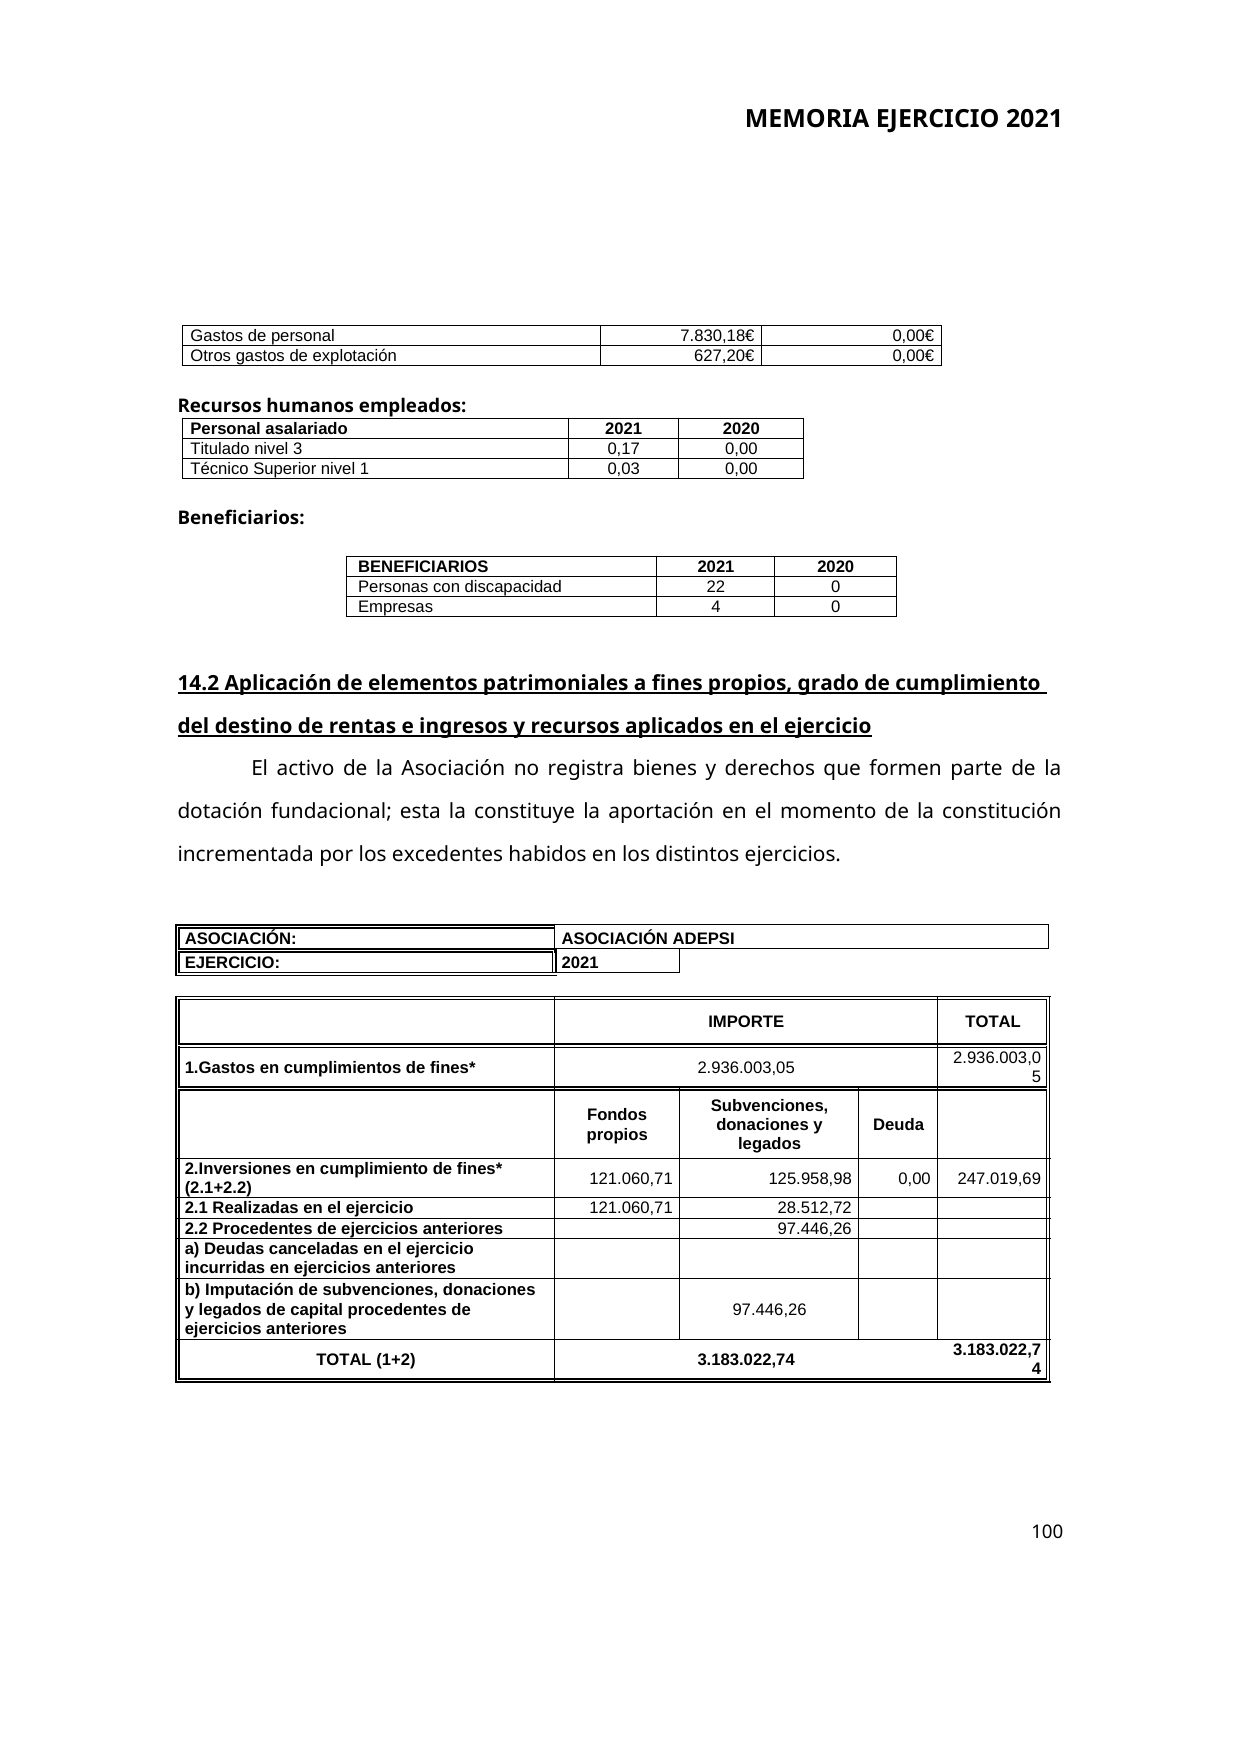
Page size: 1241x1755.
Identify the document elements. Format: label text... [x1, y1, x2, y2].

table_cell TOTAL (1+2) [180, 1340, 554, 1378]
table_header 2021 [569, 419, 678, 438]
table_cell [1050, 1258, 1063, 1278]
table_cell [1050, 1134, 1063, 1158]
table_header [938, 925, 1048, 948]
table_cell 2.1 Realizadas en el ejercicio [180, 1198, 554, 1217]
table_cell 0 [775, 597, 896, 616]
table_cell [180, 1091, 554, 1158]
table_cell 627,20€ [601, 346, 761, 365]
table_cell [1048, 972, 1063, 996]
table_cell 0,03 [569, 459, 678, 478]
table_cell Titulado nivel 3 [183, 439, 568, 458]
table_cell [1050, 1019, 1063, 1043]
table_cell [1050, 1339, 1063, 1378]
table_cell EJERCICIO: [180, 953, 552, 972]
table_cell a) Deudas canceladas en el ejercicio incurridas en ejercicios anteriores [180, 1239, 554, 1278]
table_cell [938, 949, 1048, 972]
table_cell [1050, 1086, 1063, 1110]
table_cell [938, 1239, 1046, 1278]
table_cell Personas con discapacidad [347, 577, 656, 596]
table_cell IMPORTE [555, 1000, 937, 1043]
table_cell 28.512,72 [680, 1198, 858, 1217]
table_cell 121.060,71 [555, 1159, 679, 1197]
table_cell [1048, 948, 1063, 972]
table_cell [1050, 1238, 1063, 1258]
table_cell [1050, 1218, 1063, 1238]
table_header 2020 [775, 557, 896, 576]
table_cell 125.958,98 [680, 1159, 858, 1197]
table_cell b) Imputación de subvenciones, donaciones y legados de capital procedentes de ejercicios anteriores [180, 1279, 554, 1339]
table_cell 3.183.022,74 [938, 1340, 1046, 1378]
text Recursos humanos empleados: [177, 392, 1063, 417]
table_cell Deuda [859, 1091, 937, 1158]
table_cell 97.446,26 [680, 1279, 858, 1339]
table_cell [554, 973, 680, 996]
table_header 2021 [657, 557, 774, 576]
table_header [800, 925, 859, 948]
table_cell [938, 1279, 1046, 1339]
table_cell 121.060,71 [555, 1198, 679, 1217]
table_cell [1050, 1158, 1063, 1197]
table_cell Empresas [347, 597, 656, 616]
text Beneficiarios: [177, 504, 1063, 530]
table_cell [1050, 1043, 1063, 1086]
table_cell 0,00 [679, 459, 803, 478]
table_cell Subvenciones, donaciones y legados [680, 1091, 858, 1158]
table_cell [1050, 1298, 1063, 1318]
table_cell 3.183.022,74 [555, 1340, 938, 1378]
table_cell [680, 949, 800, 972]
text El activo de la Asociación no registra bienes y derechos que formen parte de la dotación fundacional; esta la constituye la aportación en el momento de la constitución incrementada por los excedentes habidos en los distintos ejercicios. [177, 753, 1063, 867]
table_cell 4 [657, 597, 774, 616]
table_header BENEFICIARIOS [347, 557, 656, 576]
table_header Personal asalariado [183, 419, 568, 438]
table_cell 2.Inversiones en cumplimiento de fines* (2.1+2.2) [180, 1159, 554, 1197]
table_cell 0,00€ [762, 346, 941, 365]
table_cell [177, 976, 554, 996]
table_cell [938, 1091, 1046, 1158]
table_cell TOTAL [938, 1000, 1046, 1043]
table_cell 2.2 Procedentes de ejercicios anteriores [180, 1219, 554, 1238]
table_cell Fondos propios [555, 1091, 679, 1158]
table_header 2020 [679, 419, 803, 438]
table_cell [180, 1019, 554, 1043]
table_cell Gastos de personal [183, 326, 600, 345]
table_cell 0 [775, 577, 896, 596]
table_cell [1050, 1278, 1063, 1298]
text 14.2 Aplicación de elementos patrimoniales a fines propios, grado de cumplimiento del destino de rentas e ingresos y recursos aplicados en el ejercicio [177, 668, 1063, 739]
table_cell [1050, 1319, 1063, 1339]
table_cell [938, 1198, 1046, 1217]
table_cell [680, 1239, 858, 1278]
table_cell [555, 1219, 679, 1238]
table_cell 22 [657, 577, 774, 596]
table_cell [859, 1219, 937, 1238]
table_header ASOCIACIÓN: [180, 929, 554, 948]
table_cell 7.830,18€ [601, 326, 761, 345]
table_cell [859, 1239, 937, 1278]
table_header [859, 925, 938, 948]
table_cell [938, 1219, 1046, 1238]
table_cell [800, 972, 859, 996]
table_cell [859, 972, 938, 996]
table_header [1049, 924, 1063, 948]
table_cell 0,00€ [762, 326, 941, 345]
table_cell [859, 949, 938, 972]
table_cell 1.Gastos en cumplimientos de fines* [180, 1048, 554, 1086]
table_cell [555, 1279, 679, 1339]
table_cell 2.936.003,05 [938, 1048, 1046, 1086]
table_cell Técnico Superior nivel 1 [183, 459, 568, 478]
table_cell 247.019,69 [938, 1159, 1046, 1197]
table_cell [555, 1239, 679, 1278]
table_header ASOCIACIÓN ADEPSI [555, 925, 800, 948]
table_cell [180, 1000, 554, 1019]
table_cell [859, 1198, 937, 1217]
table_cell 0,00 [679, 439, 803, 458]
table_cell [938, 972, 1048, 996]
table_cell Otros gastos de explotación [183, 346, 600, 365]
table_cell [1050, 1197, 1063, 1217]
table_cell [680, 972, 800, 996]
table_cell [859, 1279, 937, 1339]
table_cell 97.446,26 [680, 1219, 858, 1238]
table_cell [800, 949, 859, 972]
table_cell 2.936.003,05 [555, 1048, 937, 1086]
table_cell 0,00 [859, 1159, 937, 1197]
table_cell [1050, 996, 1063, 1019]
table_cell 2021 [557, 949, 679, 972]
table_cell [1050, 1110, 1063, 1134]
table_cell 0,17 [569, 439, 678, 458]
